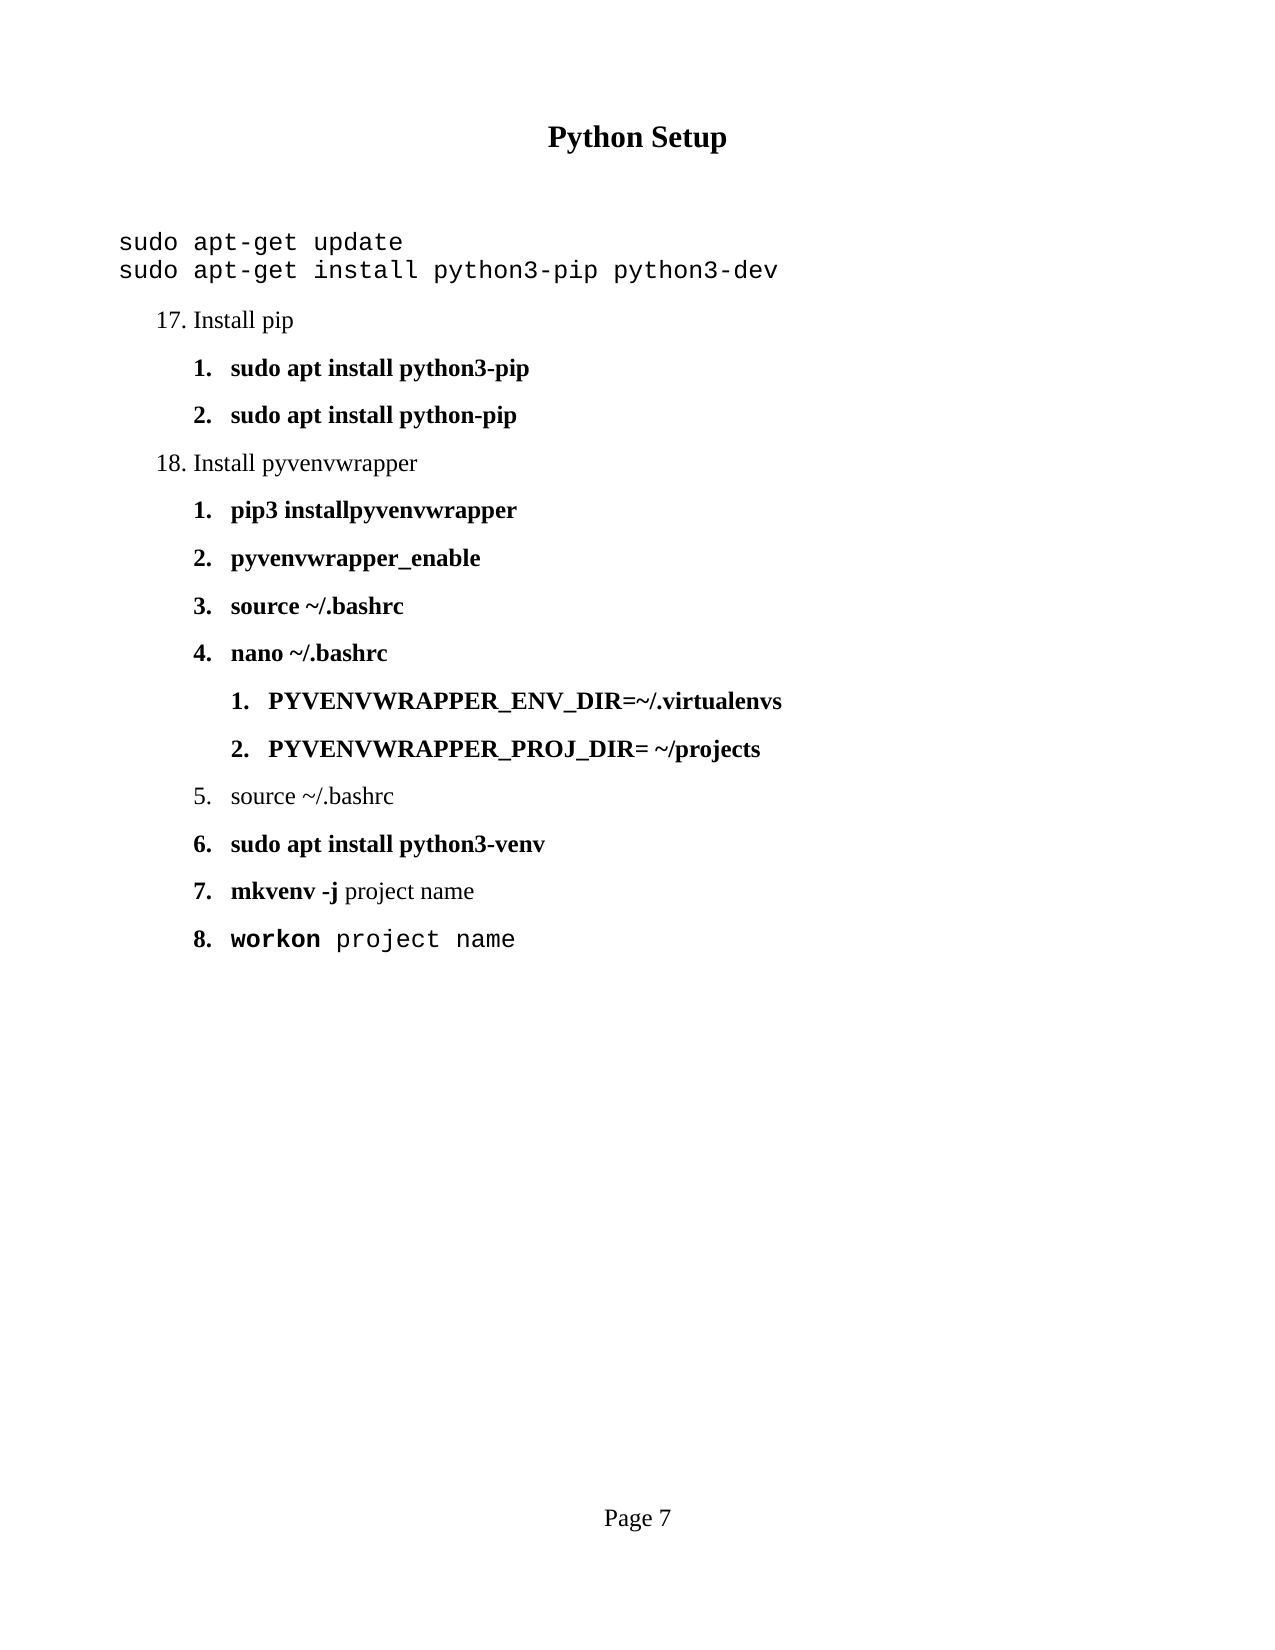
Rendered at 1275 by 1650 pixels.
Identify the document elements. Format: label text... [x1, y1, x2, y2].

list source ~/.bashrc [193, 591, 1157, 619]
list sudo apt install python3-pip [193, 353, 1157, 382]
list pyvenvwrapper_enable [193, 543, 1157, 572]
list Install pip [156, 305, 1157, 334]
list Install pyvenvwrapper [156, 448, 1157, 477]
list PYVENVWRAPPER_ENV_DIR=~/.virtualenvs [231, 686, 1157, 715]
list source ~/.bashrc [193, 781, 1157, 810]
text sudo apt-get install python3-pip python3-dev [118, 258, 1157, 286]
list pip3 installpyvenvwrapper [193, 496, 1157, 524]
list PYVENVWRAPPER_PROJ_DIR= ~/projects [231, 734, 1157, 762]
list sudo apt install python-pip [193, 400, 1157, 429]
list workon project name [193, 924, 1157, 955]
list sudo apt install python3-venv [193, 829, 1157, 858]
text Python Setup [118, 118, 1157, 154]
text sudo apt-get update [118, 230, 1157, 258]
list mkvenv -j project name [193, 876, 1157, 905]
list nano ~/.bashrc [193, 638, 1157, 667]
